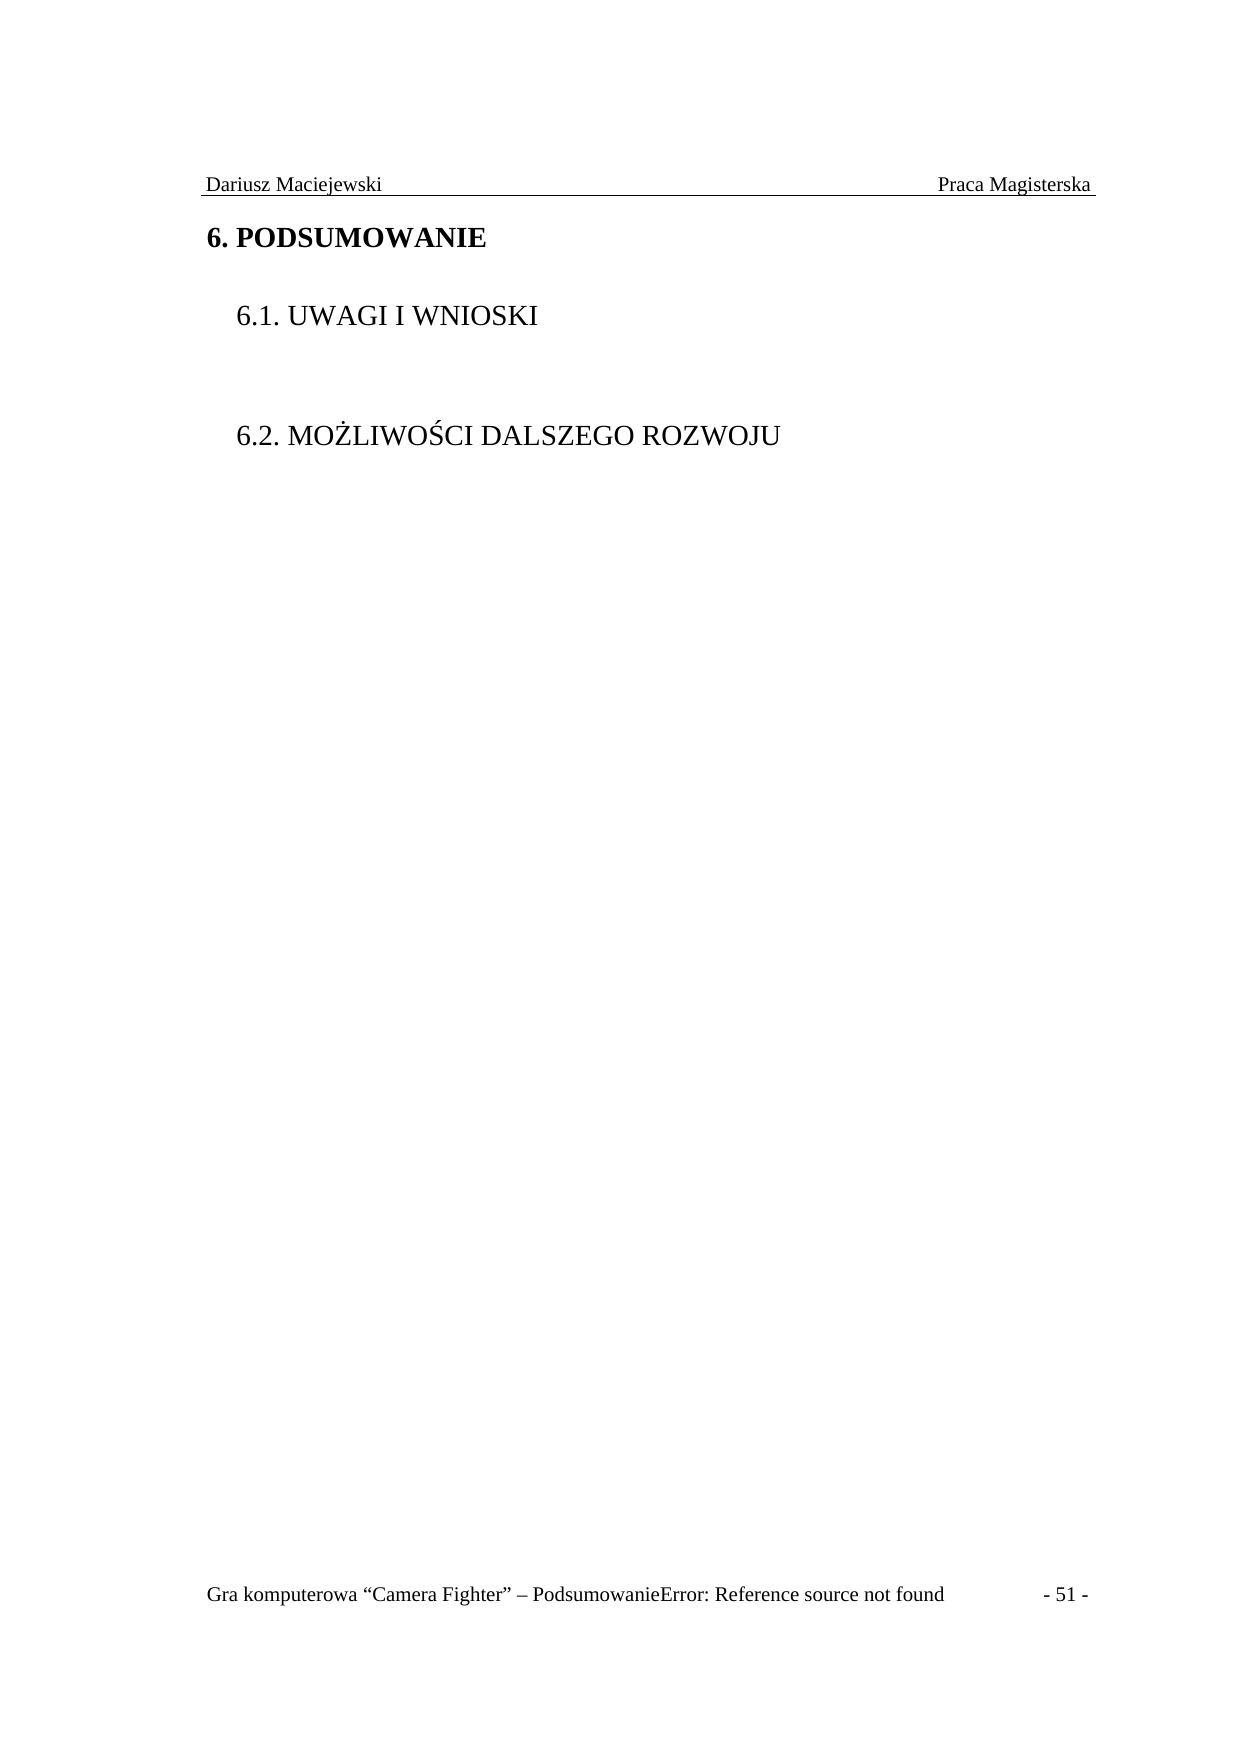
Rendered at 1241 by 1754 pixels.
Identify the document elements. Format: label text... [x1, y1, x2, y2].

subtitle Możliwości dalszego rozwoju [207, 419, 1092, 451]
subtitle Uwagi i wnioski [207, 299, 1092, 332]
subtitle Podsumowanie [207, 221, 1092, 254]
